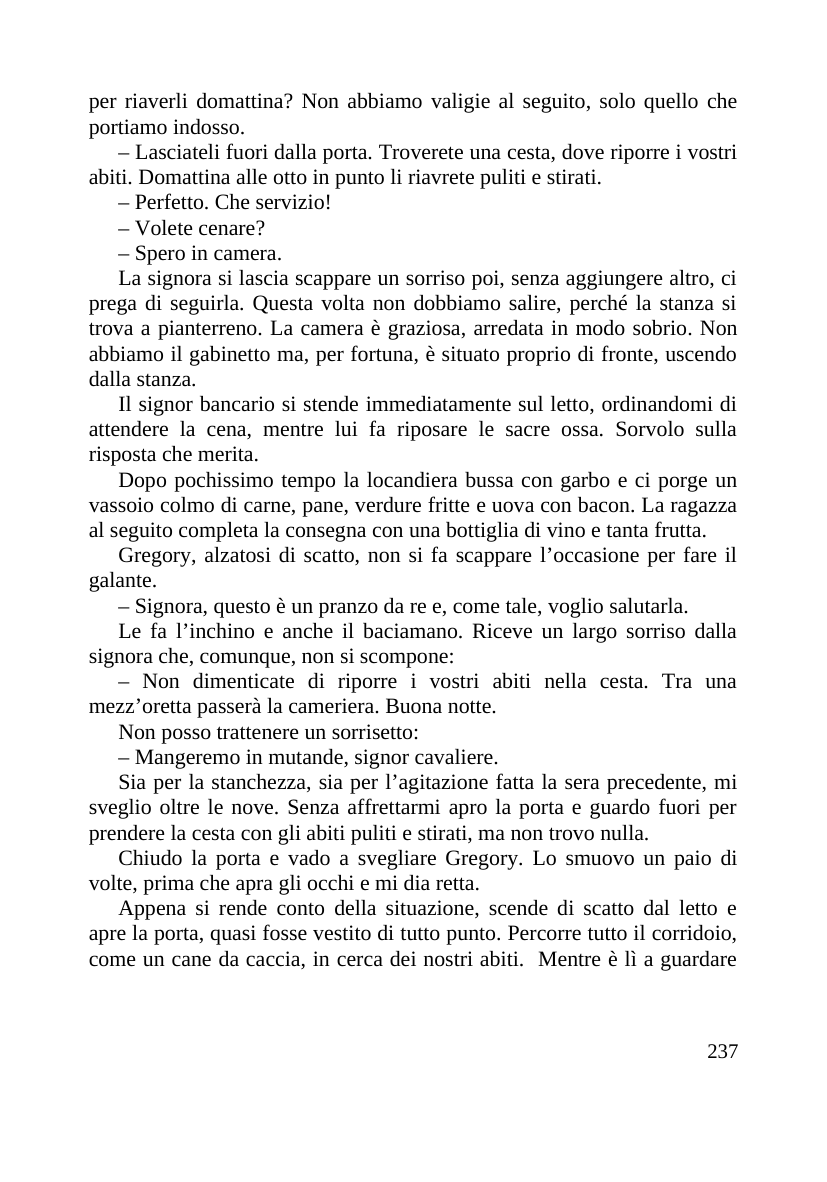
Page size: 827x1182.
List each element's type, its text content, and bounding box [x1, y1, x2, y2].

text – Non dimenticate di riporre i vostri abiti nella cesta. Tra una mezz’oretta passerà la cameriera. Buona notte. [88, 668, 738, 719]
text Appena si rende conto della situazione, scende di scatto dal letto e apre la porta, quasi fosse vestito di tutto punto. Percorre tutto il corridoio, come un cane da caccia, in cerca dei nostri abiti. Mentre è lì a guardare [88, 895, 738, 971]
text Sia per la stanchezza, sia per l’agitazione fatta la sera precedente, mi sveglio oltre le nove. Senza affrettarmi apro la porta e guardo fuori per prendere la cesta con gli abiti puliti e stirati, ma non trovo nulla. [88, 769, 738, 845]
text per riaverli domattina? Non abbiamo valigie al seguito, solo quello che portiamo indosso. [88, 88, 738, 139]
text Le fa l’inchino e anche il baciamano. Riceve un largo sorriso dalla signora che, comunque, non si scompone: [88, 618, 738, 668]
text Dopo pochissimo tempo la locandiera bussa con garbo e ci porge un vassoio colmo di carne, pane, verdure fritte e uova con bacon. La ragazza al seguito completa la consegna con una bottiglia di vino e tanta frutta. [88, 467, 738, 542]
text – Mangeremo in mutande, signor cavaliere. [88, 744, 738, 769]
text – Volete cenare? [88, 214, 738, 240]
text Gregory, alzatosi di scatto, non si fa scappare l’occasione per fare il galante. [88, 542, 738, 593]
text Chiudo la porta e vado a svegliare Gregory. Lo smuovo un paio di volte, prima che apra gli occhi e mi dia retta. [88, 845, 738, 895]
text Il signor bancario si stende immediatamente sul letto, ordinandomi di attendere la cena, mentre lui fa riposare le sacre ossa. Sorvolo sulla risposta che merita. [88, 391, 738, 467]
text La signora si lascia scappare un sorriso poi, senza aggiungere altro, ci prega di seguirla. Questa volta non dobbiamo salire, perché la stanza si trova a pianterreno. La camera è graziosa, arredata in modo sobrio. Non abbiamo il gabinetto ma, per fortuna, è situato proprio di fronte, uscendo dalla stanza. [88, 265, 738, 391]
text Non posso trattenere un sorrisetto: [88, 719, 738, 744]
text – Signora, questo è un pranzo da re e, come tale, voglio salutarla. [88, 593, 738, 618]
text – Perfetto. Che servizio! [88, 189, 738, 214]
text – Spero in camera. [88, 240, 738, 265]
text – Lasciateli fuori dalla porta. Troverete una cesta, dove riporre i vostri abiti. Domattina alle otto in punto li riavrete puliti e stirati. [88, 139, 738, 189]
